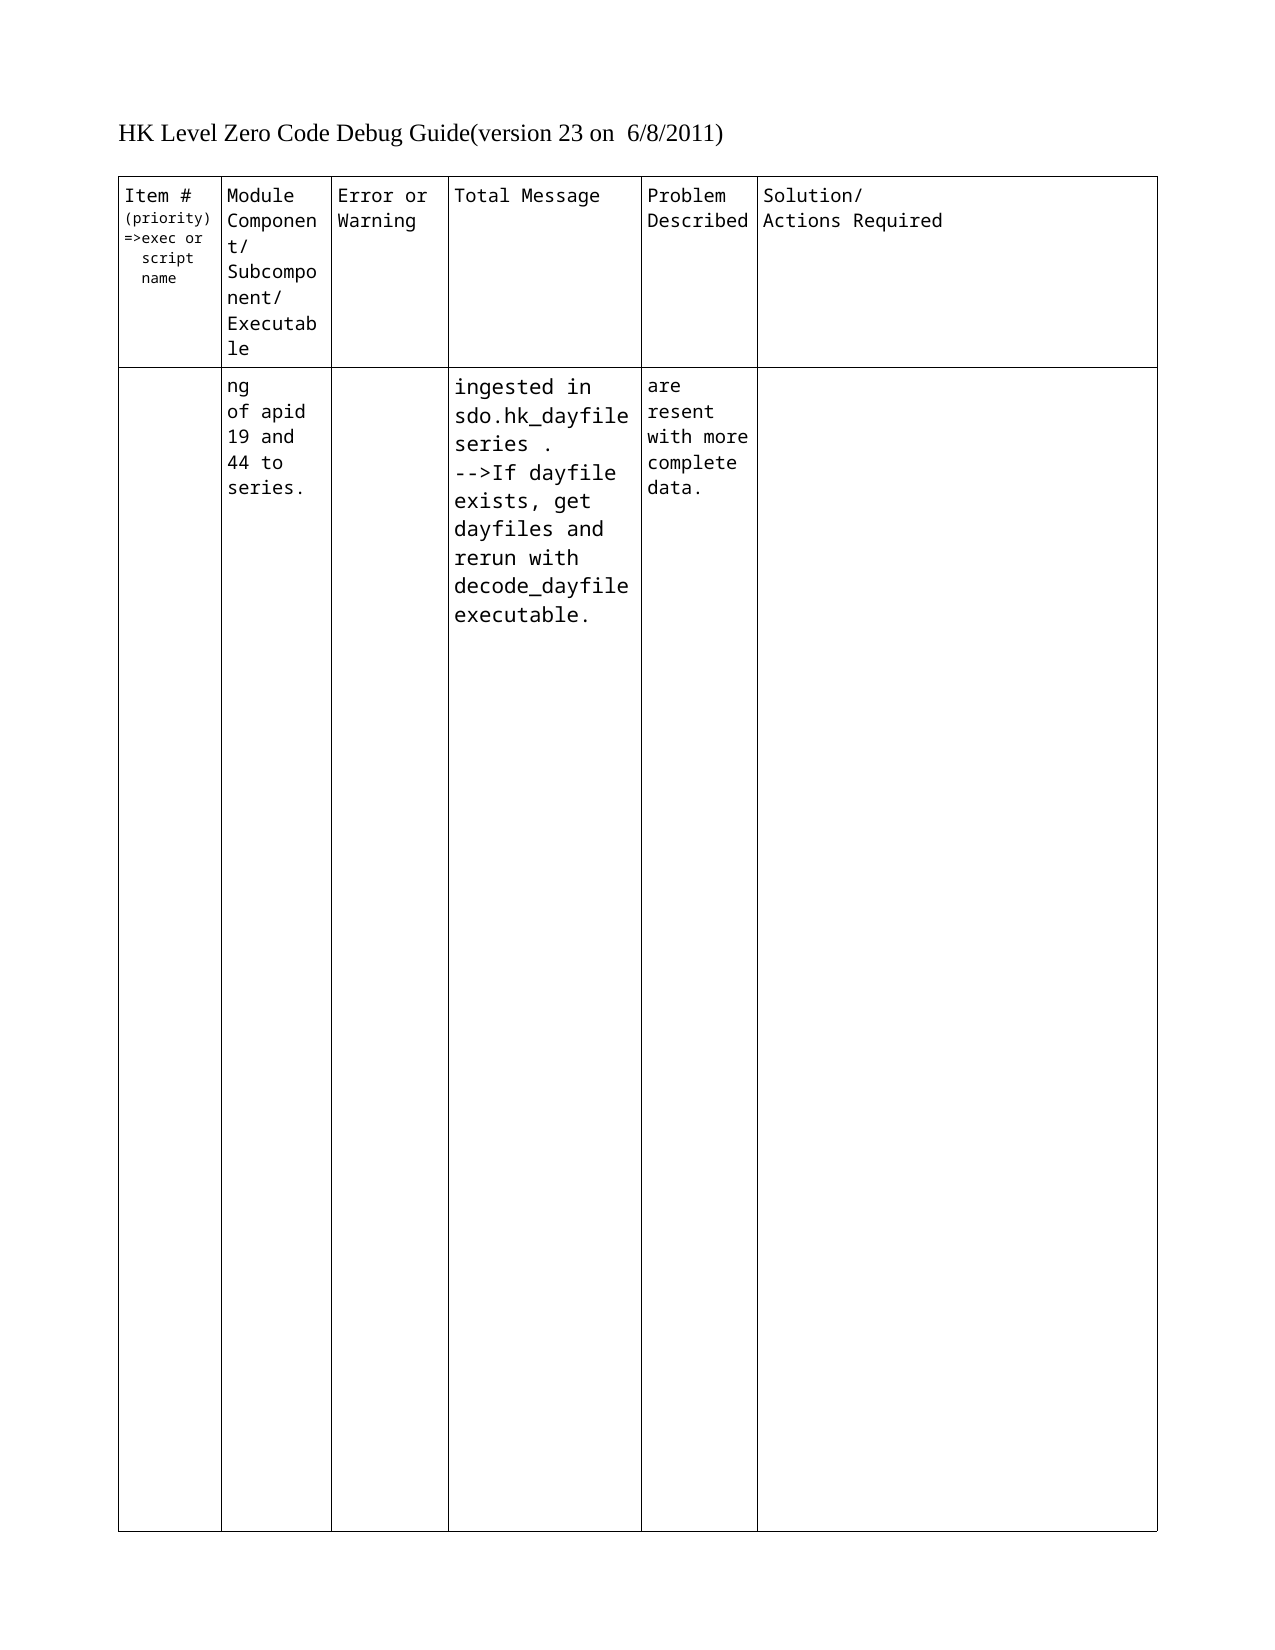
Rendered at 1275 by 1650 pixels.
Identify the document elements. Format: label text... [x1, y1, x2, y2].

table_cell [332, 368, 448, 1531]
table_header Total Message [449, 177, 641, 367]
table_header Problem Described [642, 177, 757, 367]
table_cell [758, 368, 1157, 1531]
table_header Error or Warning [332, 177, 448, 367]
table_cell [119, 368, 221, 1531]
table_header Solution/ Actions Required [758, 177, 1157, 367]
table_cell ng of apid 19 and 44 to series. [222, 368, 331, 1531]
table_cell ingested in sdo.hk_dayfile series . -->If dayfile exists, get dayfiles and rerun with decode_dayfile executable. [449, 368, 641, 1531]
table_header Module Component/ Subcomponent/ Executable [222, 177, 331, 367]
table_header Item # (priority) =>exec or script name [119, 177, 221, 367]
table_cell are resent with more complete data. [642, 368, 757, 1531]
